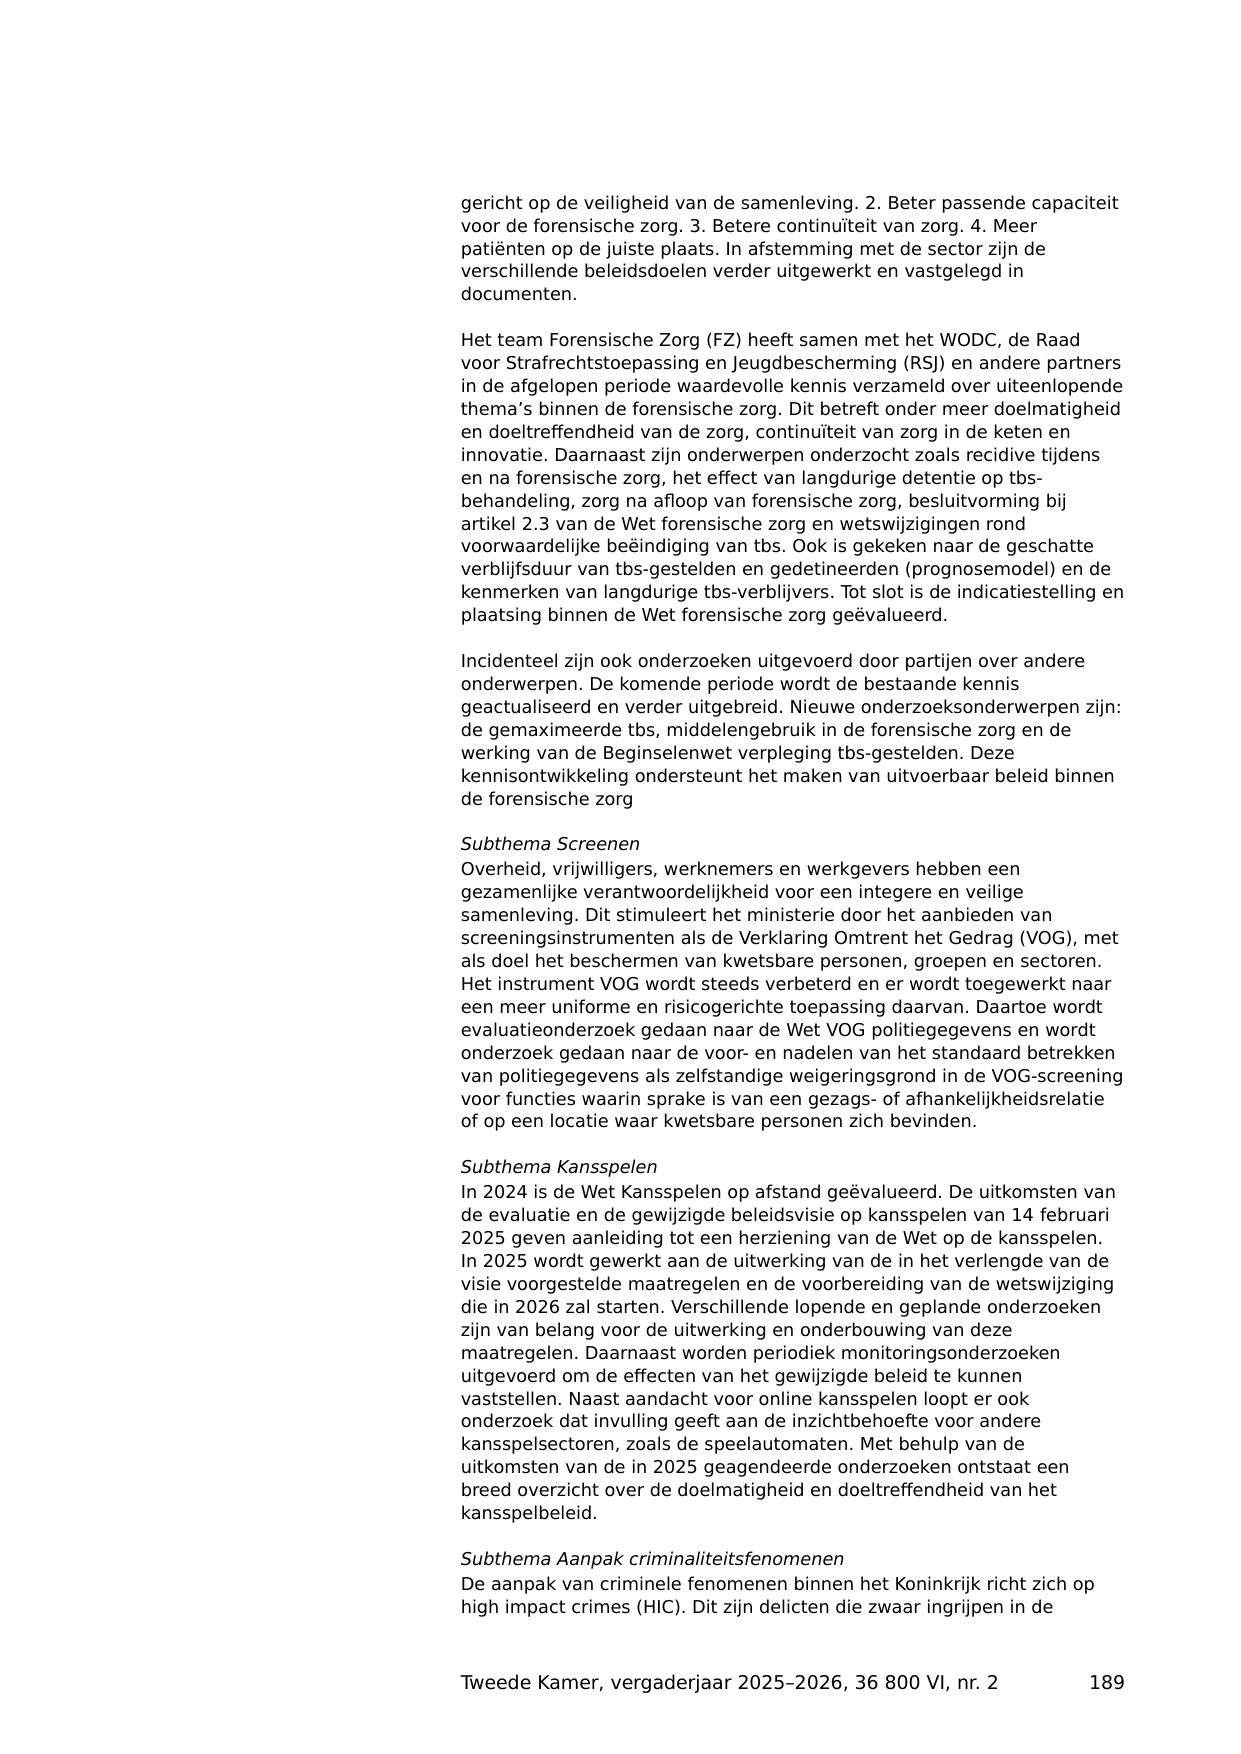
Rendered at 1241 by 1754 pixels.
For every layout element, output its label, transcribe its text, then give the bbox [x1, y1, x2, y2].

text Overheid, vrĳwilligers, werknemers en werkgevers hebben een gezamenlijke verantwoordelijkheid voor een integere en veilige samenleving. Dit stimuleert het ministerie door het aanbieden van screeningsinstrumenten als de Verklaring Omtrent het Gedrag (VOG), met als doel het beschermen van kwetsbare personen, groepen en sectoren. Het instrument VOG wordt steeds verbeterd en er wordt toegewerkt naar een meer uniforme en risicogerichte toepassing daarvan. Daartoe wordt evaluatieonderzoek gedaan naar de Wet VOG politiegegevens en wordt onderzoek gedaan naar de voor- en nadelen van het standaard betrekken van politiegegevens als zelfstandige weigeringsgrond in de VOG-screening voor functies waarin sprake is van een gezags- of afhankelijkheidsrelatie of op een locatie waar kwetsbare personen zich bevinden. [461, 857, 1125, 1132]
text Subthema Screenen [461, 832, 1125, 855]
text De aanpak van criminele fenomenen binnen het Koninkrijk richt zich op high impact crimes (HIC). Dit zijn delicten die zwaar ingrijpen in de [461, 1572, 1125, 1618]
text In 2024 is de Wet Kansspelen op afstand geëvalueerd. De uitkomsten van de evaluatie en de gewijzigde beleidsvisie op kansspelen van 14 februari 2025 geven aanleiding tot een herziening van de Wet op de kansspelen. In 2025 wordt gewerkt aan de uitwerking van de in het verlengde van de visie voorgestelde maatregelen en de voorbereiding van de wetswijziging die in 2026 zal starten. Verschillende lopende en geplande onderzoeken zijn van belang voor de uitwerking en onderbouwing van deze maatregelen. Daarnaast worden periodiek monitoringsonderzoeken uitgevoerd om de effecten van het gewijzigde beleid te kunnen vaststellen. Naast aandacht voor online kansspelen loopt er ook onderzoek dat invulling geeft aan de inzichtbehoefte voor andere kansspelsectoren, zoals de speelautomaten. Met behulp van de uitkomsten van de in 2025 geagendeerde onderzoeken ontstaat een breed overzicht over de doelmatigheid en doeltreffendheid van het kansspelbeleid. [461, 1180, 1125, 1524]
text gericht op de veiligheid van de samenleving. 2. Beter passende capaciteit voor de forensische zorg. 3. Betere continuïteit van zorg. 4. Meer patiënten op de juiste plaats. In afstemming met de sector zijn de verschillende beleidsdoelen verder uitgewerkt en vastgelegd in documenten. [461, 191, 1125, 305]
text Incidenteel zijn ook onderzoeken uitgevoerd door partijen over andere onderwerpen. De komende periode wordt de bestaande kennis geactualiseerd en verder uitgebreid. Nieuwe onderzoeksonderwerpen zijn: de gemaximeerde tbs, middelengebruik in de forensische zorg en de werking van de Beginselenwet verpleging tbs-gestelden. Deze kennisontwikkeling ondersteunt het maken van uitvoerbaar beleid binnen de forensische zorg [461, 649, 1125, 809]
text Subthema Aanpak criminaliteitsfenomenen [461, 1547, 1125, 1570]
text Het team Forensische Zorg (FZ) heeft samen met het WODC, de Raad voor Strafrechtstoepassing en Jeugdbescherming (RSJ) en andere partners in de afgelopen periode waardevolle kennis verzameld over uiteenlopende thema’s binnen de forensische zorg. Dit betreft onder meer doelmatigheid en doeltreffendheid van de zorg, continuïteit van zorg in de keten en innovatie. Daarnaast zijn onderwerpen onderzocht zoals recidive tijdens en na forensische zorg, het effect van langdurige detentie op tbs-behandeling, zorg na afloop van forensische zorg, besluitvorming bij artikel 2.3 van de Wet forensische zorg en wetswijzigingen rond voorwaardelijke beëindiging van tbs. Ook is gekeken naar de geschatte verblijfsduur van tbs-gestelden en gedetineerden (prognosemodel) en de kenmerken van langdurige tbs-verblijvers. Tot slot is de indicatiestelling en plaatsing binnen de Wet forensische zorg geëvalueerd. [461, 328, 1125, 626]
text Subthema Kansspelen [461, 1155, 1125, 1178]
